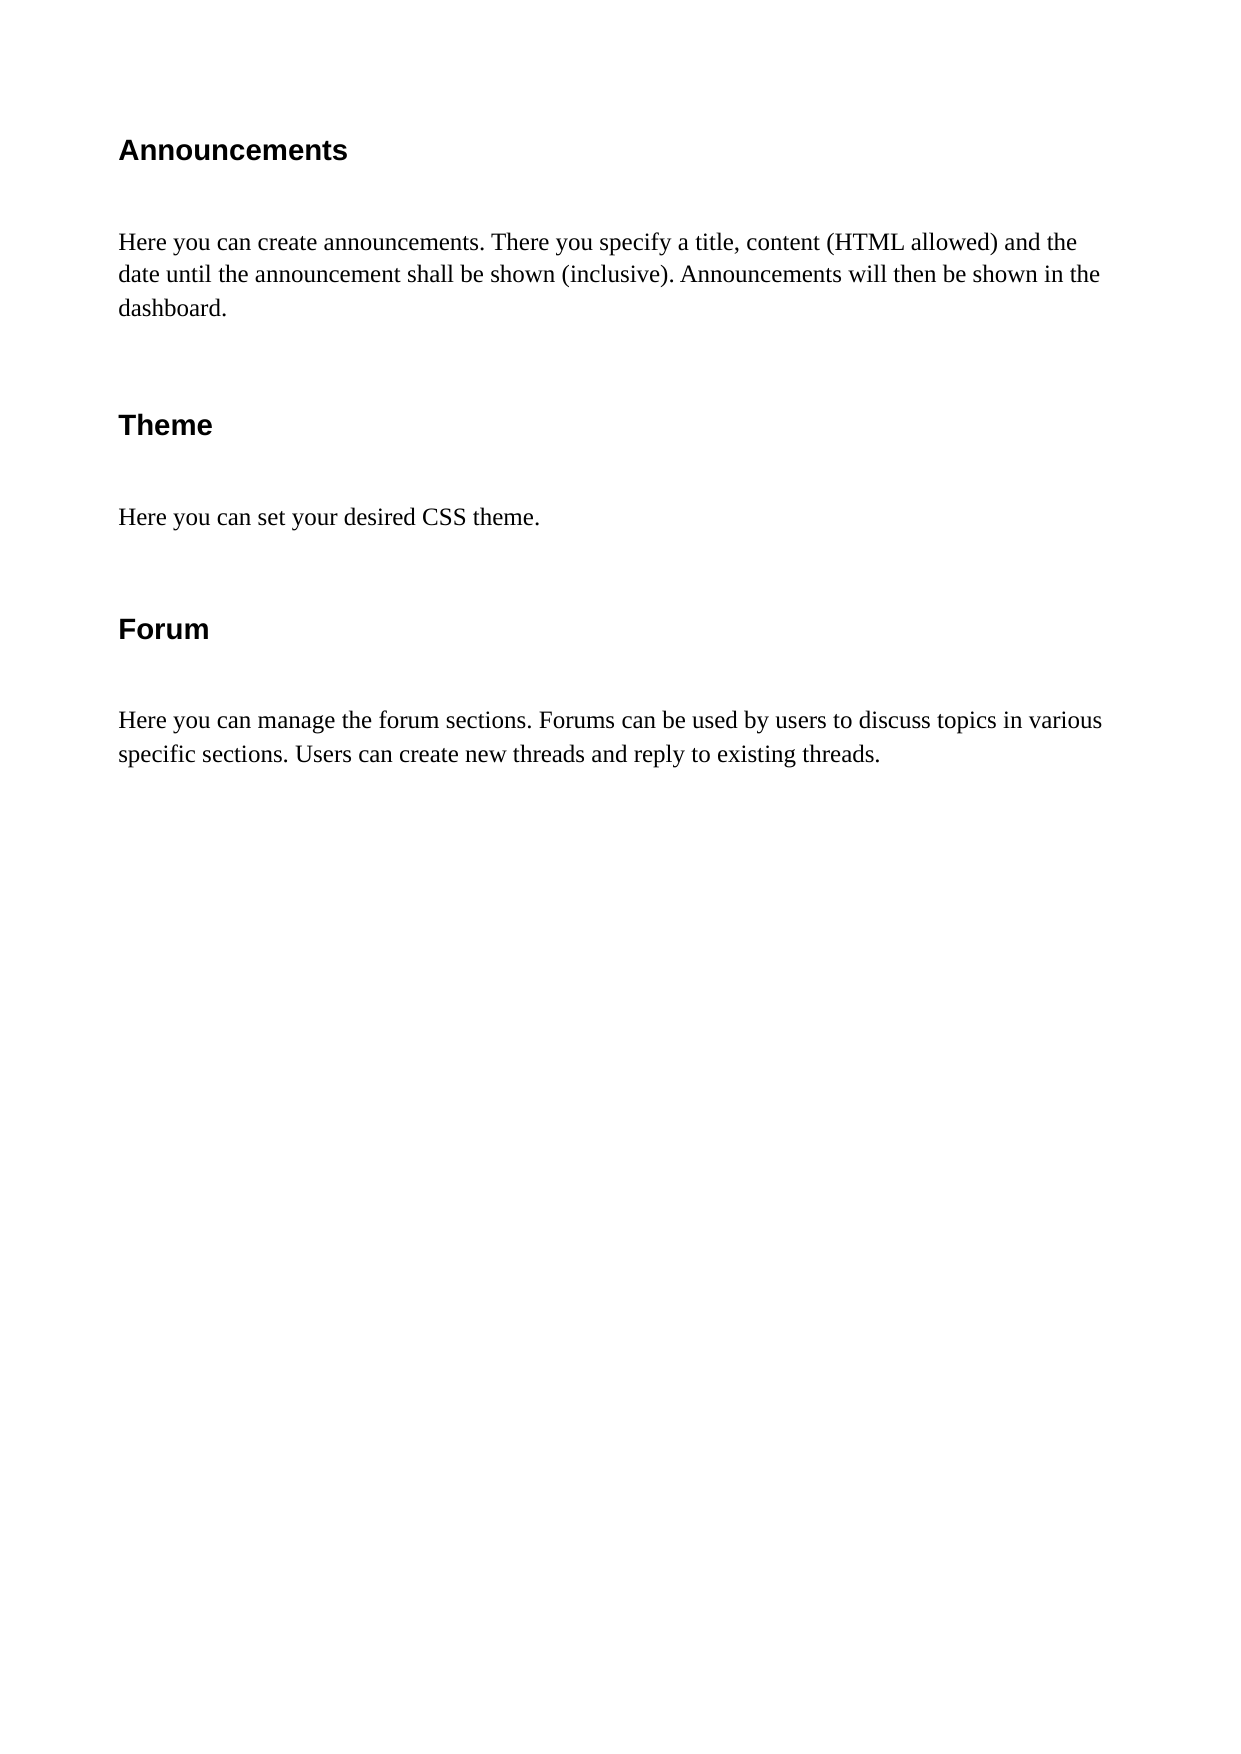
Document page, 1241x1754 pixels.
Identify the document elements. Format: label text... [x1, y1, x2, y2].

subtitle Forum [118, 612, 1122, 646]
subtitle Announcements [118, 133, 1122, 166]
text Here you can set your desired CSS theme. [118, 502, 1122, 531]
text Here you can manage the forum sections. Forums can be used by users to discuss topics in various specific sections. Users can create new threads and reply to existing threads. [118, 706, 1122, 767]
subtitle Theme [118, 408, 1122, 442]
text Here you can create announcements. There you specify a title, content (HTML allowed) and the date until the announcement shall be shown (inclusive). Announcements will then be shown in the dashboard. [118, 227, 1122, 321]
